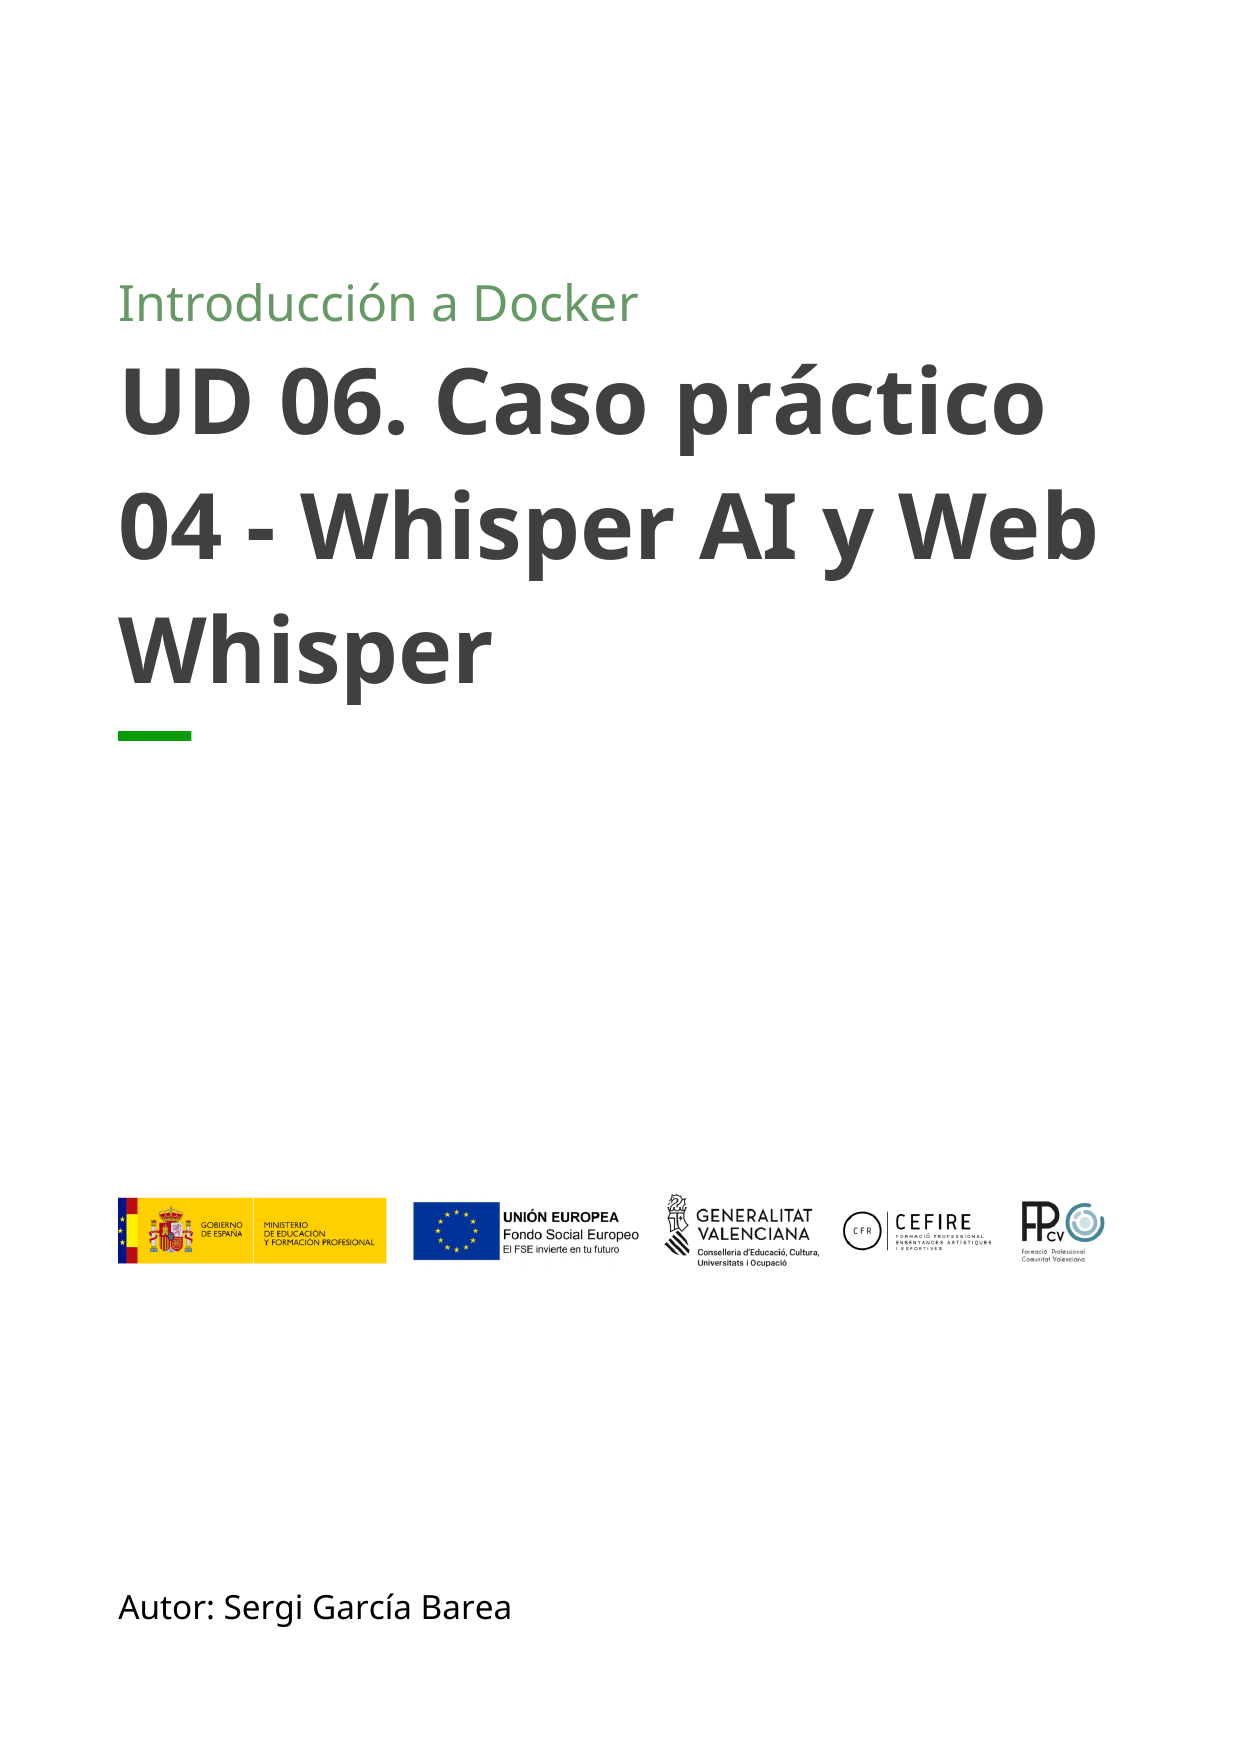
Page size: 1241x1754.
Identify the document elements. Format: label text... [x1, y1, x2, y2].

picture [118, 1193, 1122, 1267]
title Introducción a Docker UD 06. Caso práctico 04 - Whisper AI y Web Whisper [118, 268, 1122, 711]
text Autor: Sergi García Barea [118, 1584, 1122, 1629]
picture [118, 731, 192, 741]
